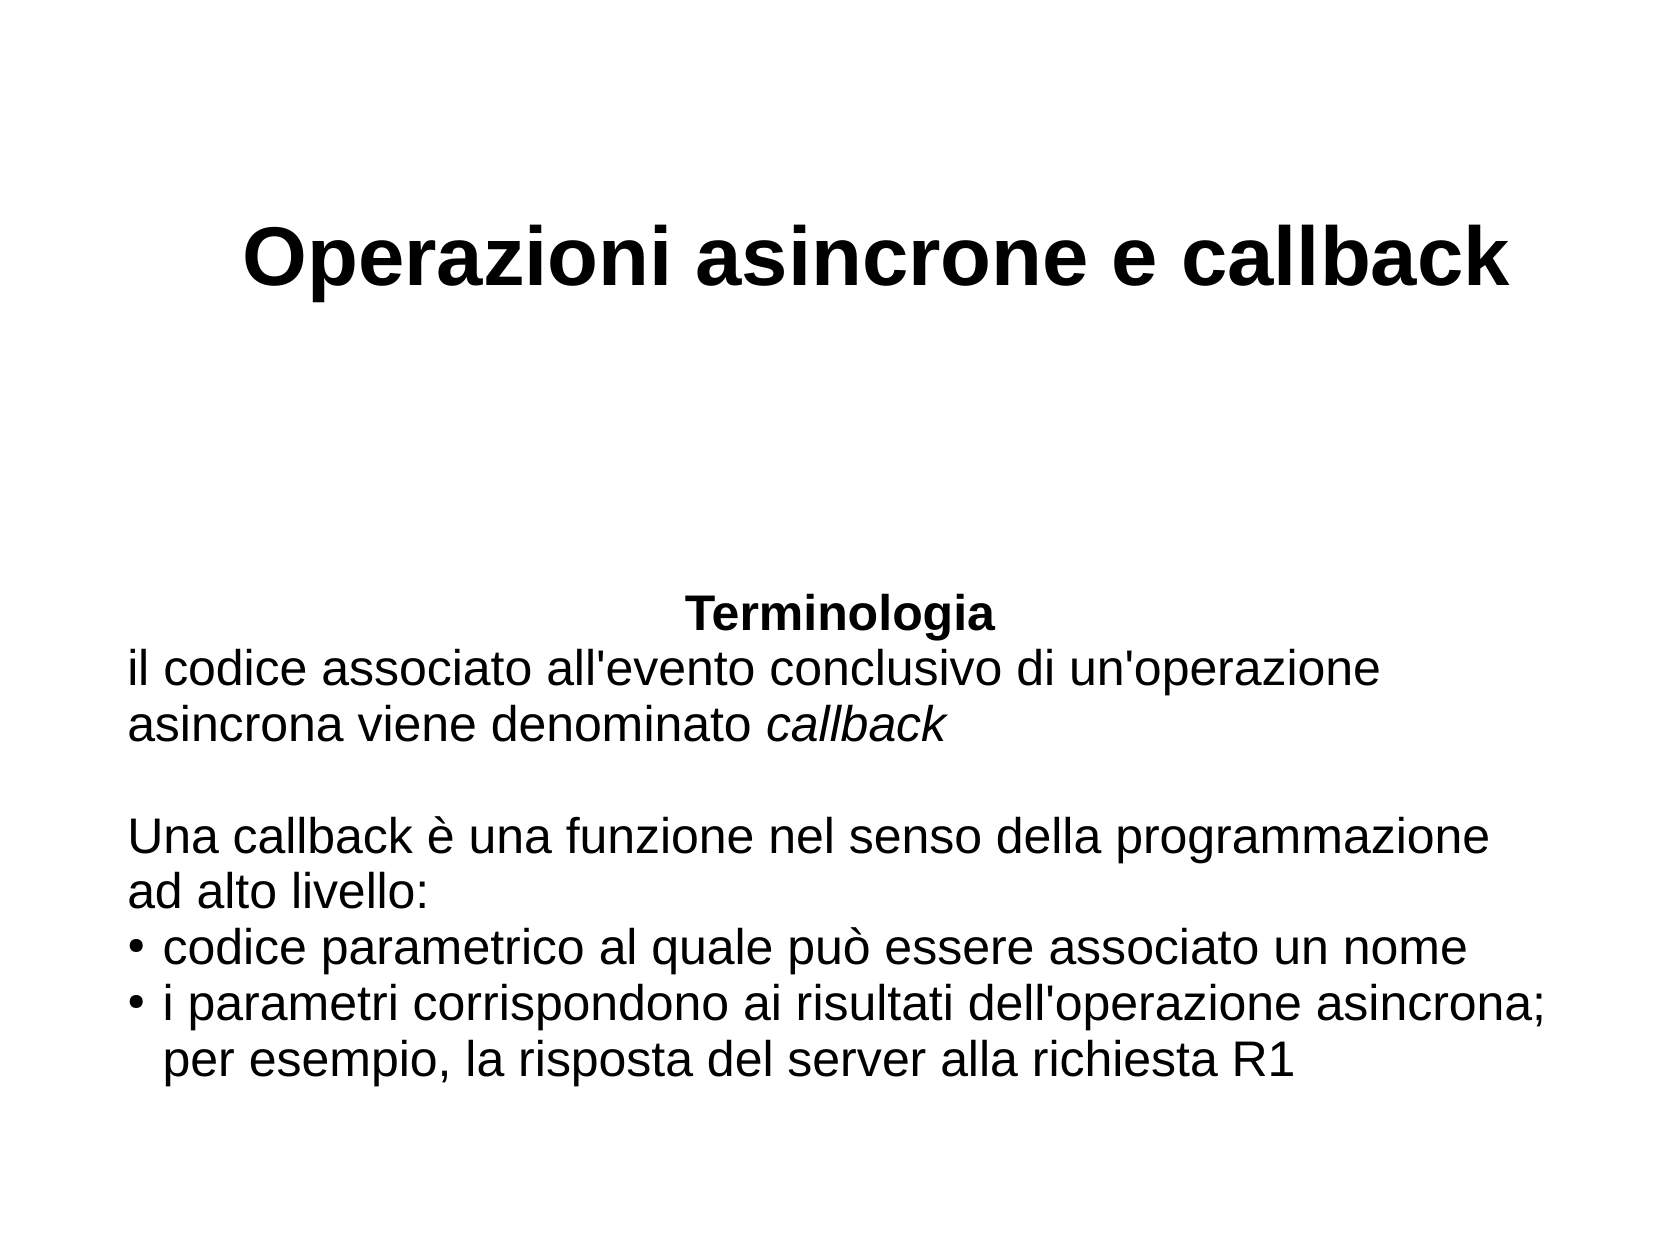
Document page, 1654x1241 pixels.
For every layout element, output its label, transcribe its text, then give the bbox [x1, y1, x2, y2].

text_box Operazioni asincrone e callback [188, 208, 1565, 302]
text_box Terminologia il codice associato all'evento conclusivo di un'operazione asincrona viene denominato callback Una callback è una funzione nel senso della programmazione ad alto livello: codice parametrico al quale può essere associato un nome i parametri corrispondono ai risultati dell'operazione asincrona; per esempio, la risposta del server alla richiesta R1 [112, 577, 1568, 1150]
